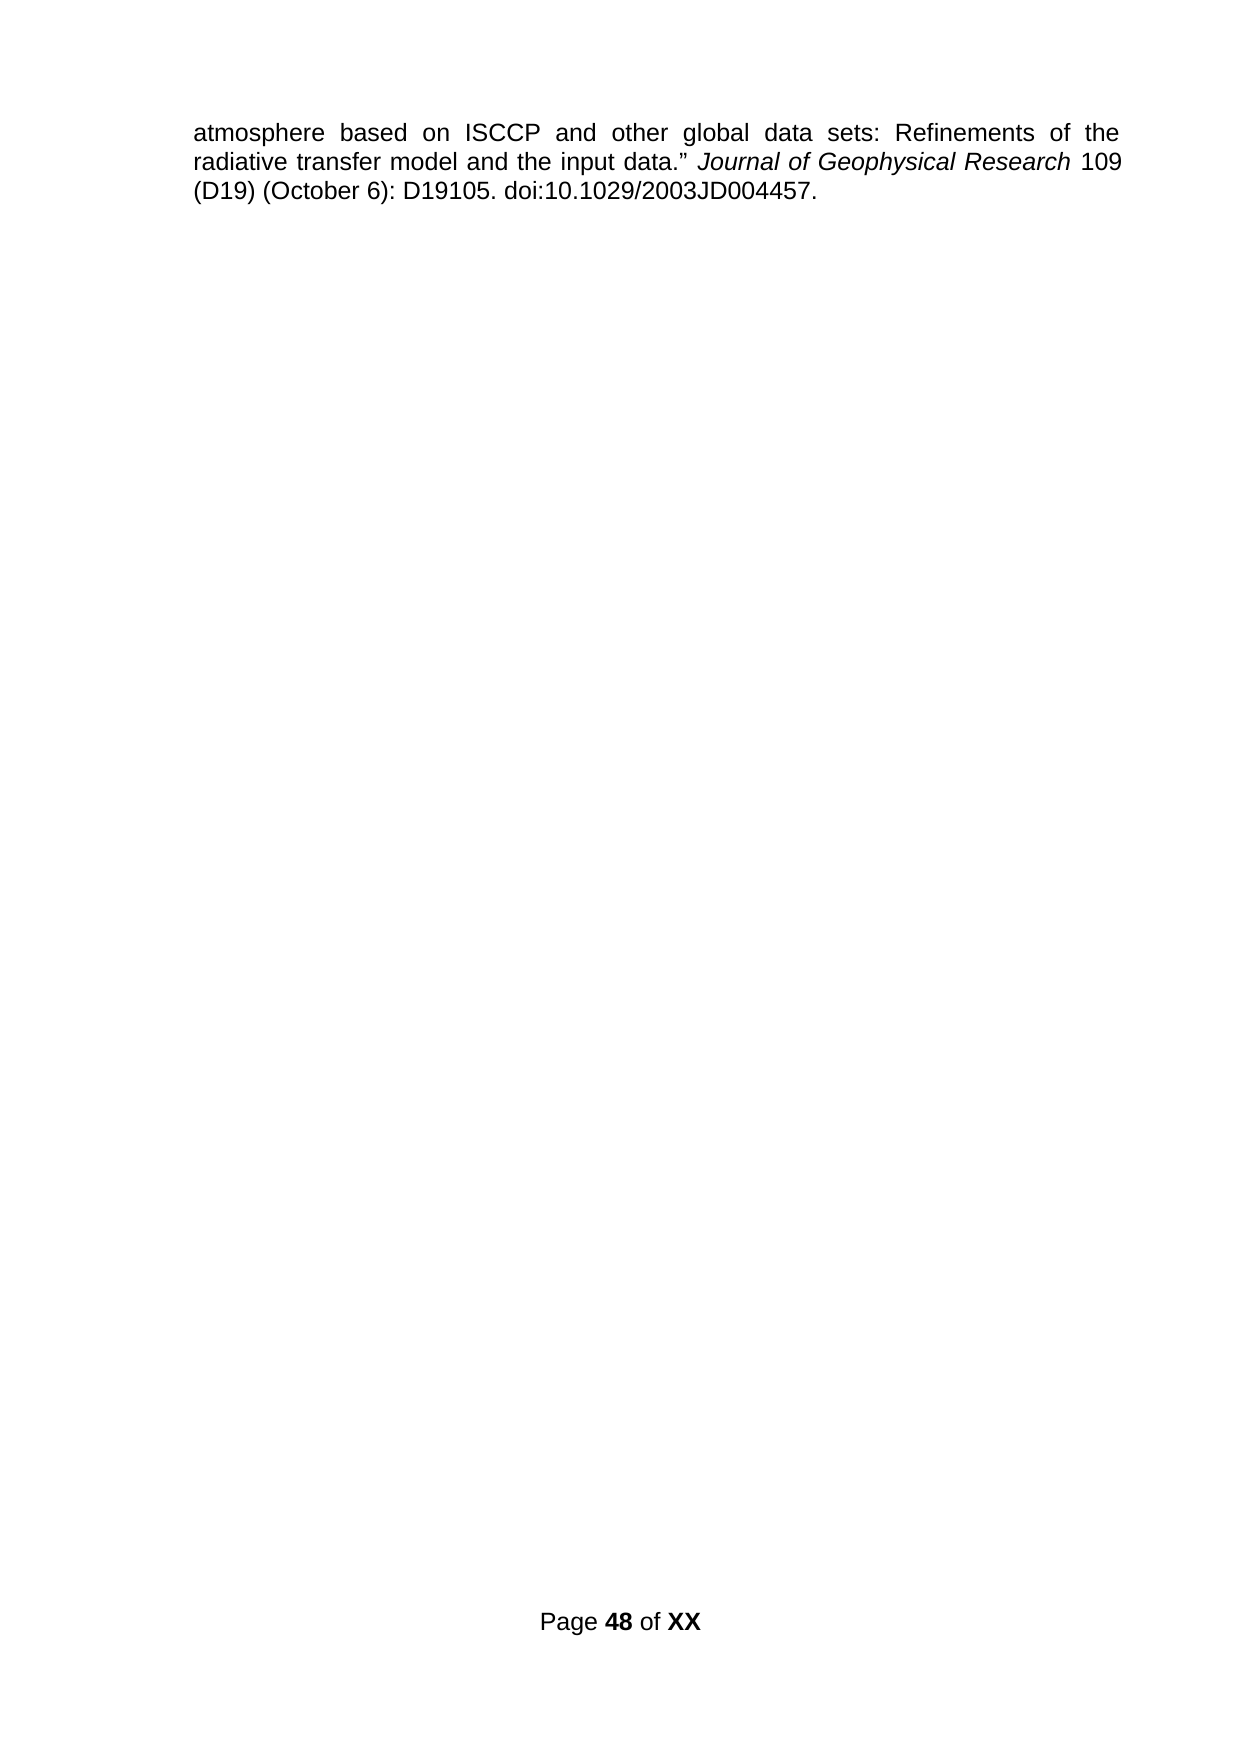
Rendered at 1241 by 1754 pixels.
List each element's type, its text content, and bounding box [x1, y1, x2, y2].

text atmosphere based on ISCCP and other global data sets: Refinements of the radiative transfer model and the input data.” Journal of Geophysical Research 109 (D19) (October 6): D19105. doi:10.1029/2003JD004457. [118, 118, 1122, 204]
